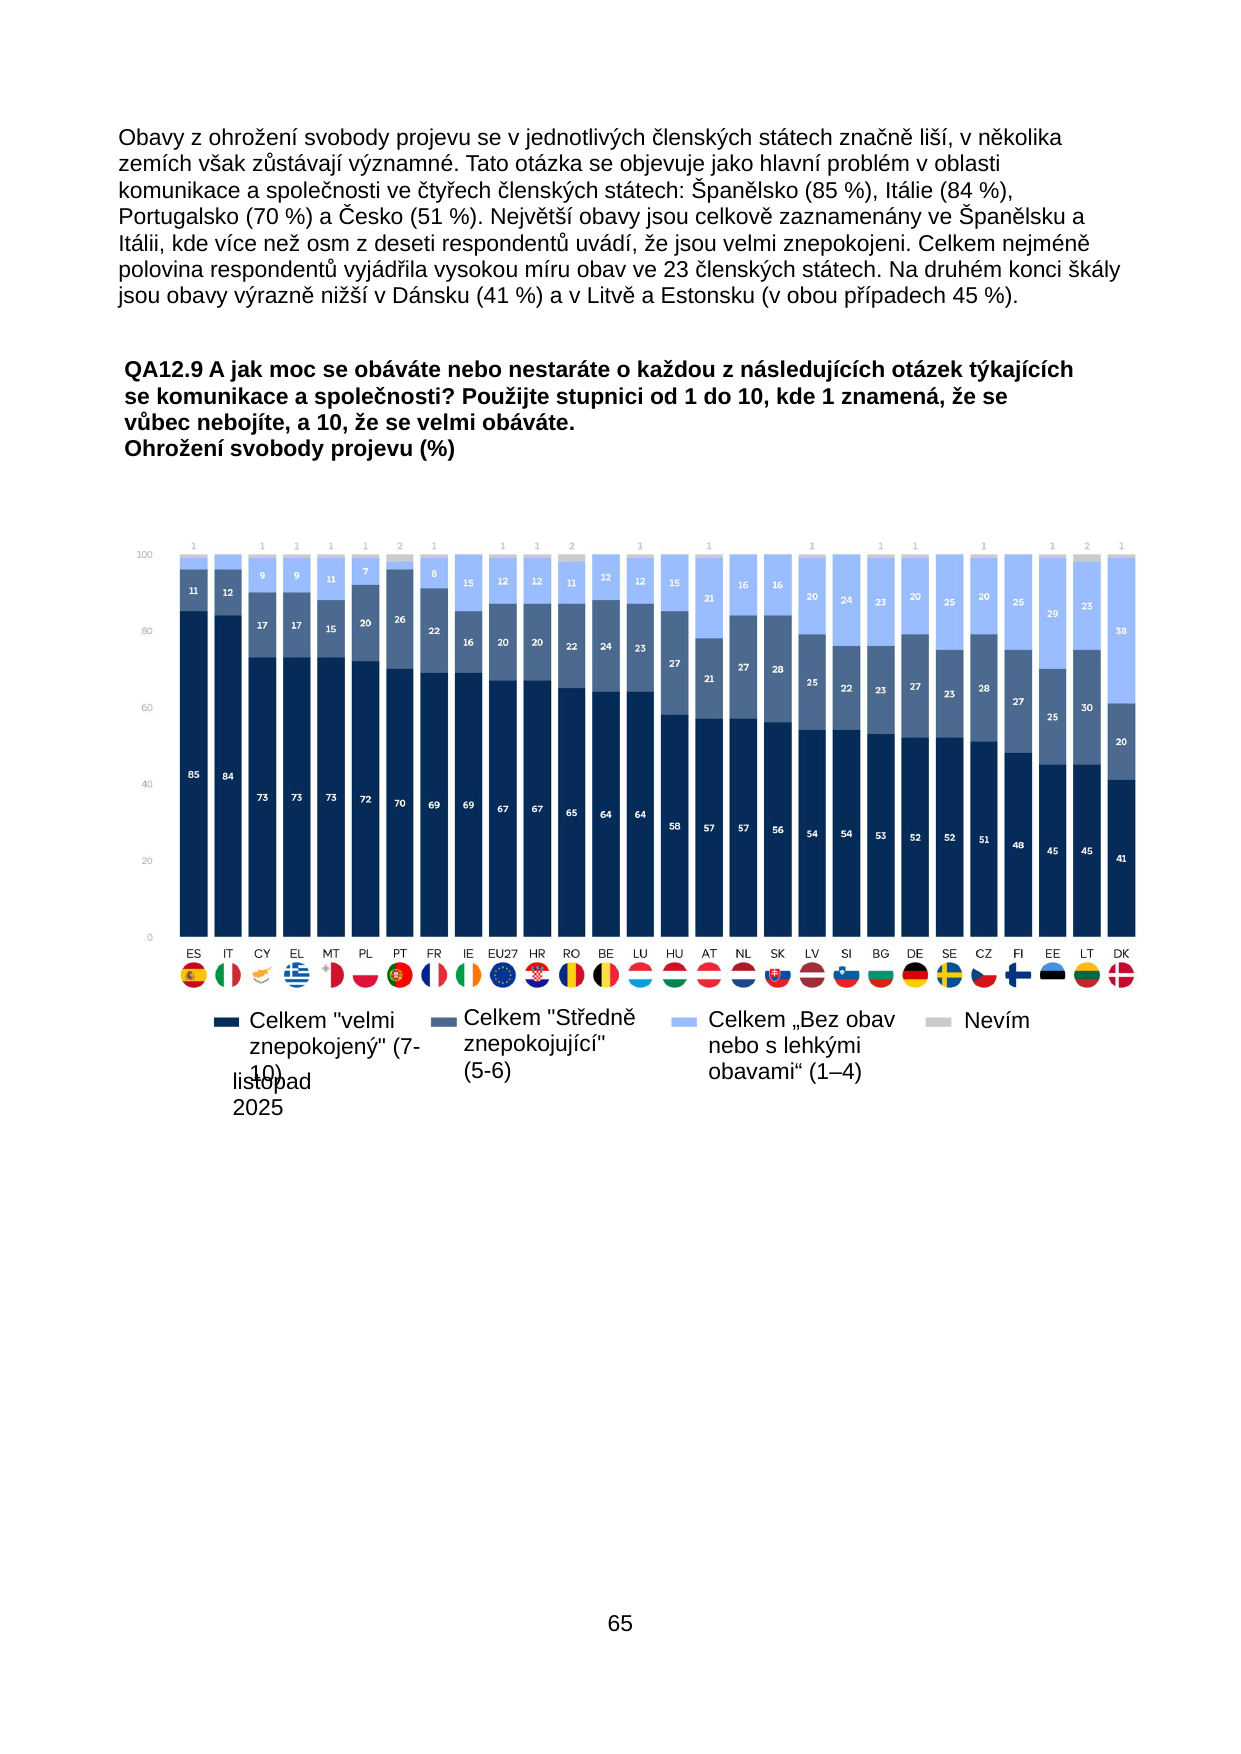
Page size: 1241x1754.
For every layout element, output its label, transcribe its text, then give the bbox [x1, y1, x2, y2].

picture [206, 1008, 956, 1030]
picture [131, 539, 1142, 997]
text Obavy z ohrožení svobody projevu se v jednotlivých členských státech značně liší, v několika zemích však zůstávají významné. Tato otázka se objevuje jako hlavní problém v oblasti komunikace a společnosti ve čtyřech členských státech: Španělsko (85 %), Itálie (84 %), Portugalsko (70 %) a Česko (51 %). Největší obavy jsou celkově zaznamenány ve Španělsku a Itálii, kde více než osm z deseti respondentů uvádí, že jsou velmi znepokojeni. Celkem nejméně polovina respondentů vyjádřila vysokou míru obav ve 23 členských státech. Na druhém konci škály jsou obavy výrazně nižší v Dánsku (41 %) a v Litvě a Estonsku (v obou případech 45 %). [118, 124, 1122, 308]
